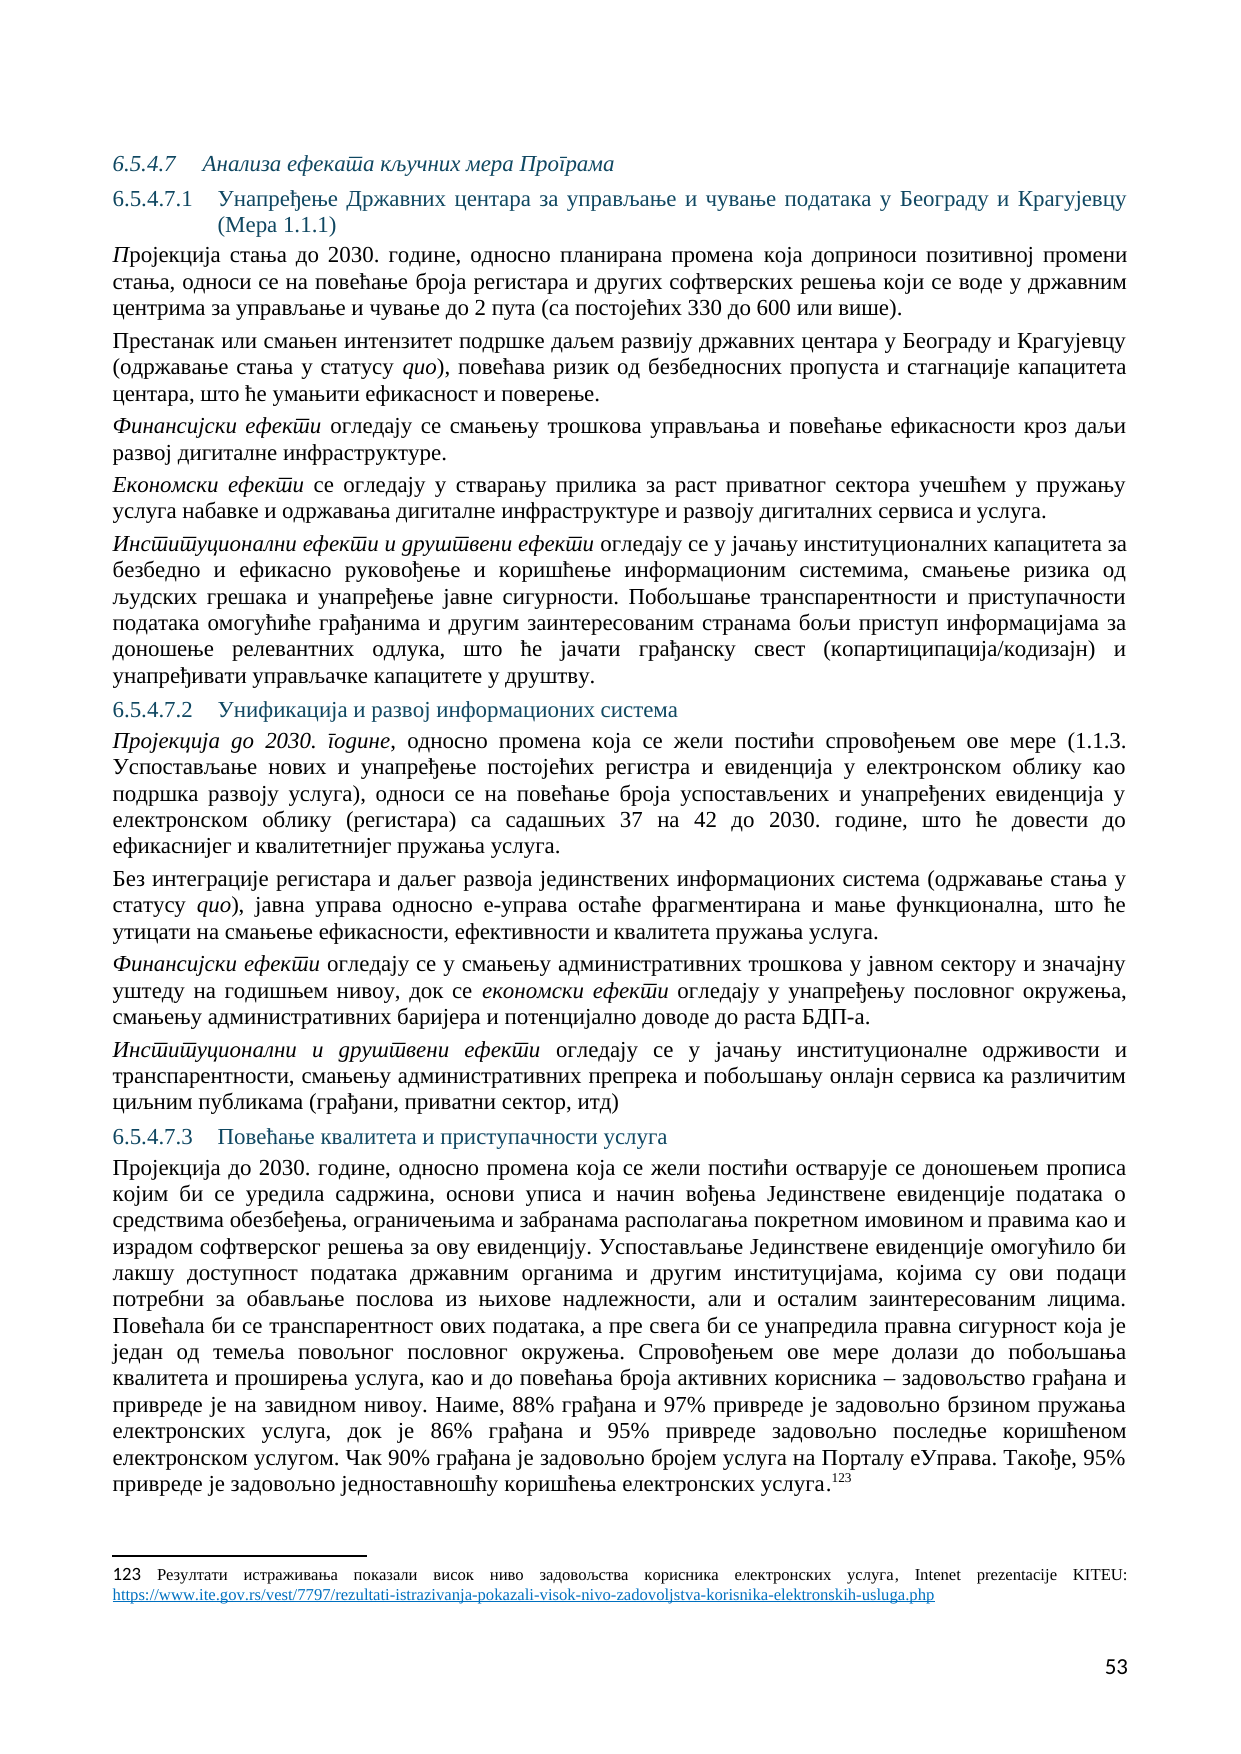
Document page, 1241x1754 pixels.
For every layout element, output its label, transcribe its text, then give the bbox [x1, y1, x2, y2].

text Пројекција стања до 2030. године, односно планирана промена која доприноси позитивној промени стања, односи се на повећање броја регистара и других софтверских решења који се воде у државним центрима за управљање и чување до 2 пута (са постојећих 330 до 600 или више). [112, 242, 1128, 321]
text Финансијски ефекти огледају се смањењу трошкова управљања и повећање ефикасности кроз даљи развој дигиталне инфраструктуре. [112, 412, 1128, 465]
subtitle Унапређење Државних центара за управљање и чување података у Београду и Крагујевцу (Мера 1.1.1) [112, 185, 1128, 237]
text Престанак или смањен интензитет подршке даљем развију државних центара у Београду и Крагујевцу (одржавање стања у статусу quo), повећава ризик од безбедносних пропуста и стагнације капацитета центара, што ће умањити ефикасност и поверење. [112, 327, 1128, 406]
text Економски ефекти се огледају у стварању прилика за раст приватног сектора учешћем у пружању услуга набавке и одржавања дигиталне инфраструктуре и развоју дигиталних сервиса и услуга. [112, 471, 1128, 524]
text Институционални и друштвени ефекти огледају се у јачању институционалне одрживости и транспарентности, смањењу административних препрека и побољшању онлајн сервиса ка различитим циљним публикама (грађани, приватни сектор, итд) [112, 1036, 1128, 1115]
text Финансијски ефекти огледају се у смањењу административних трошкова у јавном сектору и значајну уштеду на годишњем нивоу, док се економски ефекти огледају у унапређењу пословног окружења, смањењу административних баријера и потенцијално доводе до раста БДП-а. [112, 950, 1128, 1029]
text Резултати истраживања показали висок ниво задовољства корисника електронских услуга, Intenet prezentacije KITEU: https://www.ite.gov.rs/vest/7797/rezultati-istrazivanja-pokazali-visok-nivo-zadovoljstva-korisnika-elektronskih-usluga.php [112, 1562, 1128, 1604]
text Институционални ефекти и друштвени ефекти огледају се у јачању институционалних капацитета за безбедно и ефикасно руковођење и коришћење информационим системима, смањење ризика од људских грешака и унапређење јавне сигурности. Побољшање транспарентности и приступачности података омогућиће грађанима и другим заинтересованим странама бољи приступ информацијама за доношење релевантних одлука, што ће јачати грађанску свест (копартиципација/кодизајн) и унапређивати управљачке капацитете у друштву. [112, 530, 1128, 688]
text Пројекција до 2030. године, односно промена која се жели постићи спровођењем ове мере (1.1.3. Успостављање нових и унапређење постојећих регистра и евиденција у електронском облику као подршка развоју услуга), односи се на повећање броја успостављених и унапређених евиденција у електронском облику (регистара) са садашњих 37 на 42 до 2030. године, што ће довести до ефикаснијег и квалитетнијег пружања услуга. [112, 727, 1128, 859]
text Без интеграције регистара и даљег развоја јединствених информационих система (одржавање стања у статусу quo), јавна управа односно е-управа остаће фрагментирана и мање функционална, што ће утицати на смањење ефикасности, ефективности и квалитета пружања услуга. [112, 865, 1128, 944]
subtitle Анализа ефеката кључних мера Програма [112, 150, 1128, 176]
subtitle Унификација и развој информационих система [112, 697, 1128, 723]
text Пројекција до 2030. године, односно промена која се жели постићи остварује се доношењем прописа којим би се уредила садржина, основи уписа и начин вођења Јединствене евиденције података о средствима обезбеђења, ограничењима и забранама располагања покретном имовином и правима као и израдом софтверског решења за ову евиденцију. Успостављање Јединствене евиденције омогућило би лакшу доступност података државним органима и другим институцијама, којима су ови подаци потребни за обављање послова из њихове надлежности, али и осталим заинтересованим лицима. Повећала би се транспарентност ових података, а пре свега би се унапредила правна сигурност која је један од темеља повољног пословног окружења. Спровођењем ове мере долази до побољшања квалитета и проширења услуга, као и до повећања броја активних корисника – задовољство грађана и привреде је на завидном нивоу. Наиме, 88% грађана и 97% привреде је задовољно брзином пружања електронских услуга, док је 86% грађана и 95% привреде задовољно последње коришћеном електронском услугом. Чак 90% грађана је задовољно бројем услуга на Порталу еУправа. Такође, 95% привреде је задовољно једноставношћу коришћења електронских услуга. [112, 1154, 1128, 1496]
subtitle Повећање квалитета и приступачности услуга [112, 1123, 1128, 1149]
